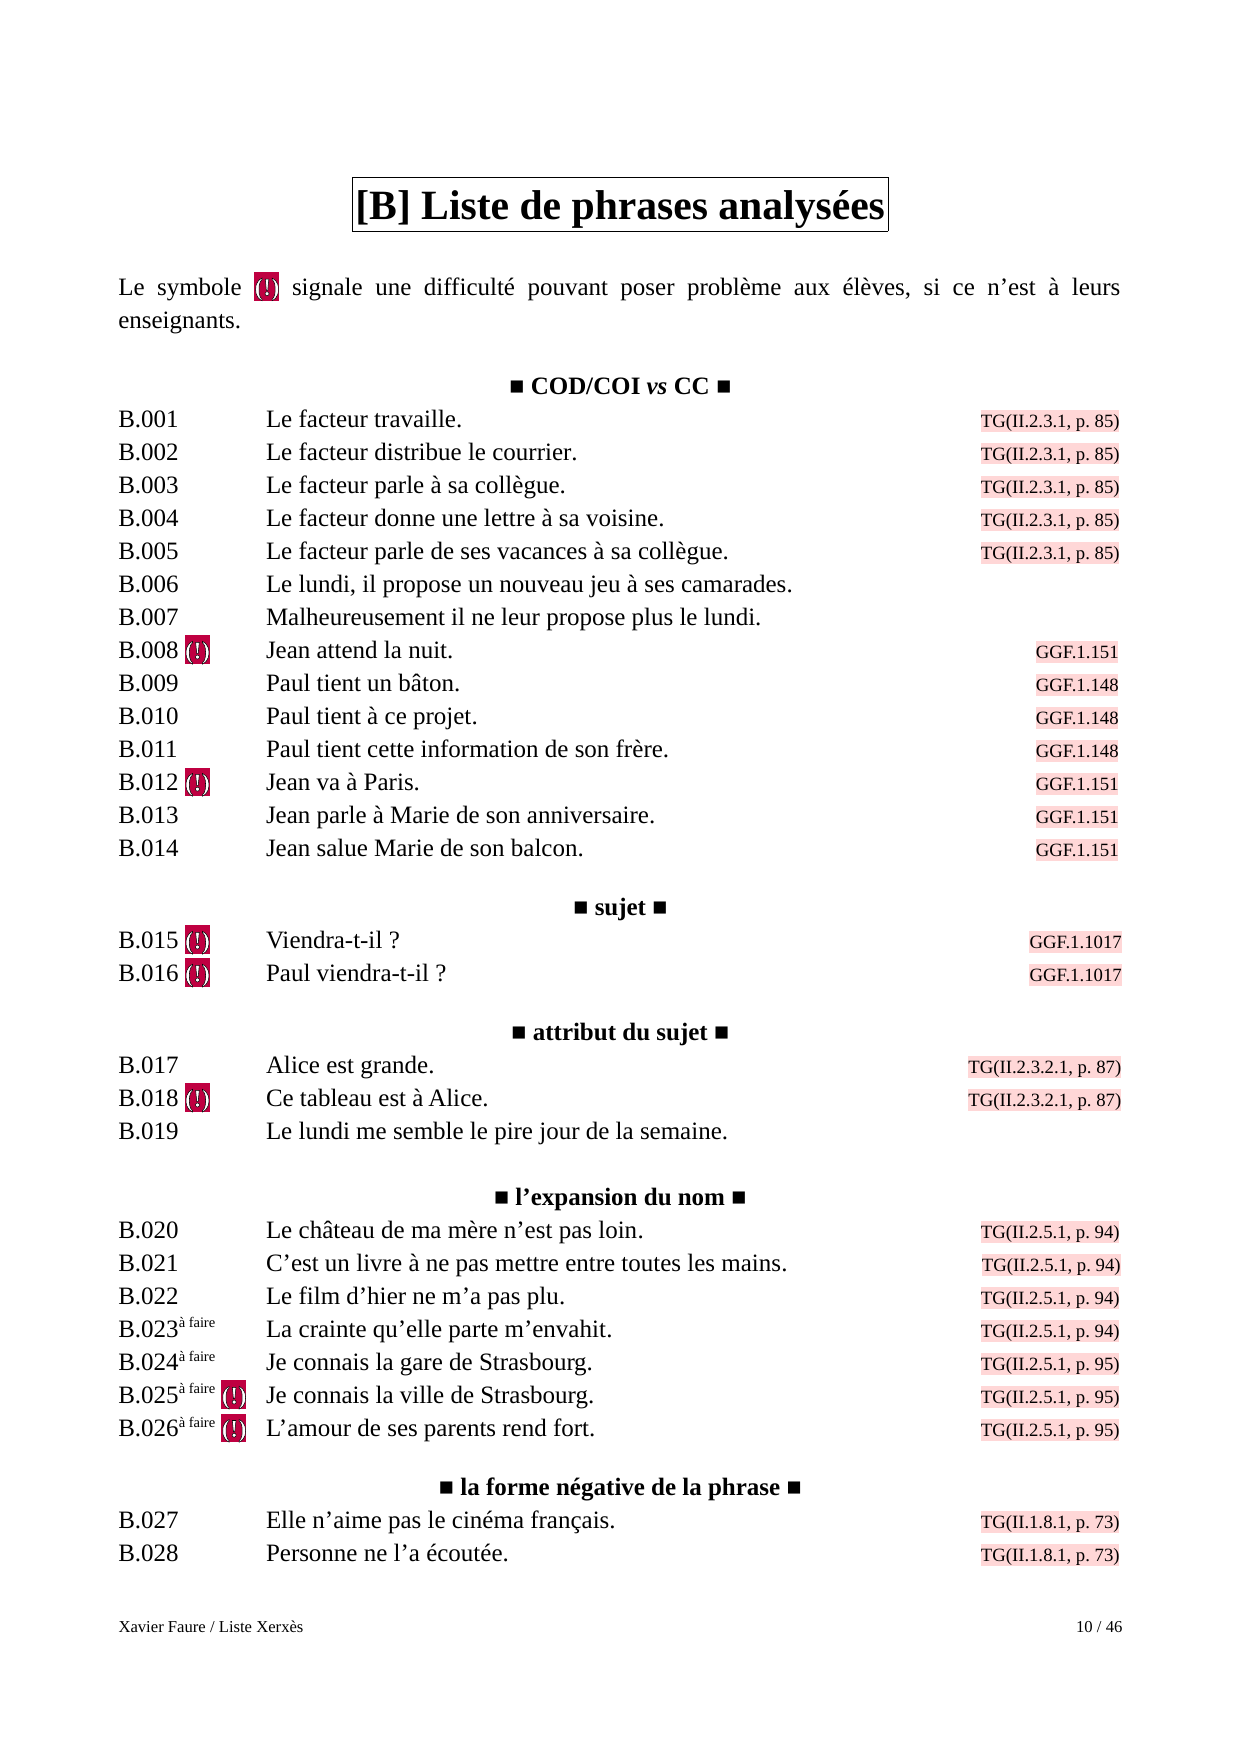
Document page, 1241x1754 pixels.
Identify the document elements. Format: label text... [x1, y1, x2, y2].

text Le symbole (!) signale une difficulté pouvant poser problème aux élèves, si ce n’est à leurs enseignants. [118, 272, 1122, 334]
text ■ attribut du sujet ■ [118, 1017, 1122, 1046]
text B.028 Personne ne l’a écoutée. TG(II.1.8.1, p. 73) [118, 1538, 1122, 1567]
text B.004 Le facteur donne une lettre à sa voisine. TG(II.2.3.1, p. 85) [118, 503, 1122, 532]
text B.014 Jean salue Marie de son balcon. GGF.1.151 [118, 833, 1122, 862]
text B.011 Paul tient cette information de son frère. GGF.1.148 [118, 734, 1122, 763]
text B.026à faire (!) L’amour de ses parents rend fort. TG(II.2.5.1, p. 95) [118, 1413, 1122, 1442]
text B.007 Malheureusement il ne leur propose plus le lundi. [118, 602, 1122, 631]
text [118, 177, 352, 231]
text B.025à faire (!) Je connais la ville de Strasbourg. TG(II.2.5.1, p. 95) [118, 1380, 1122, 1409]
text [B] Liste de phrases analysées [353, 178, 888, 231]
text B.015 (!) Viendra-t-il ? GGF.1.1017 [118, 925, 1122, 954]
text B.018 (!) Ce tableau est à Alice. TG(II.2.3.2.1, p. 87) [118, 1083, 1122, 1112]
text ■ l’expansion du nom ■ [118, 1182, 1122, 1211]
text B.010 Paul tient à ce projet. GGF.1.148 [118, 701, 1122, 730]
text B.002 Le facteur distribue le courrier. TG(II.2.3.1, p. 85) [118, 437, 1122, 466]
text B.020 Le château de ma mère n’est pas loin. TG(II.2.5.1, p. 94) [118, 1215, 1122, 1244]
text B.019 Le lundi me semble le pire jour de la semaine. [118, 1116, 1122, 1145]
text B.017 Alice est grande. TG(II.2.3.2.1, p. 87) [118, 1050, 1122, 1079]
text B.027 Elle n’aime pas le cinéma français. TG(II.1.8.1, p. 73) [118, 1505, 1122, 1534]
text B.008 (!) Jean attend la nuit. GGF.1.151 [118, 635, 1122, 664]
text B.021 C’est un livre à ne pas mettre entre toutes les mains. TG(II.2.5.1, p. 94) [118, 1248, 1122, 1277]
text B.006 Le lundi, il propose un nouveau jeu à ses camarades. [118, 569, 1122, 598]
text ■ sujet ■ [118, 892, 1122, 921]
text B.023à faire La crainte qu’elle parte m’envahit. TG(II.2.5.1, p. 94) [118, 1314, 1122, 1343]
text ■ COD/COI vs CC ■ [118, 371, 1122, 400]
text B.001 Le facteur travaille. TG(II.2.3.1, p. 85) [118, 404, 1122, 433]
text B.016 (!) Paul viendra-t-il ? GGF.1.1017 [118, 958, 1122, 987]
text [889, 177, 1122, 231]
text B.005 Le facteur parle de ses vacances à sa collègue. TG(II.2.3.1, p. 85) [118, 536, 1122, 565]
text B.024à faire Je connais la gare de Strasbourg. TG(II.2.5.1, p. 95) [118, 1347, 1122, 1376]
text ■ la forme négative de la phrase ■ [118, 1472, 1122, 1501]
text B.013 Jean parle à Marie de son anniversaire. GGF.1.151 [118, 800, 1122, 829]
text B.009 Paul tient un bâton. GGF.1.148 [118, 668, 1122, 697]
text B.022 Le film d’hier ne m’a pas plu. TG(II.2.5.1, p. 94) [118, 1281, 1122, 1310]
text B.003 Le facteur parle à sa collègue. TG(II.2.3.1, p. 85) [118, 470, 1122, 499]
text B.012 (!) Jean va à Paris. GGF.1.151 [118, 767, 1122, 796]
